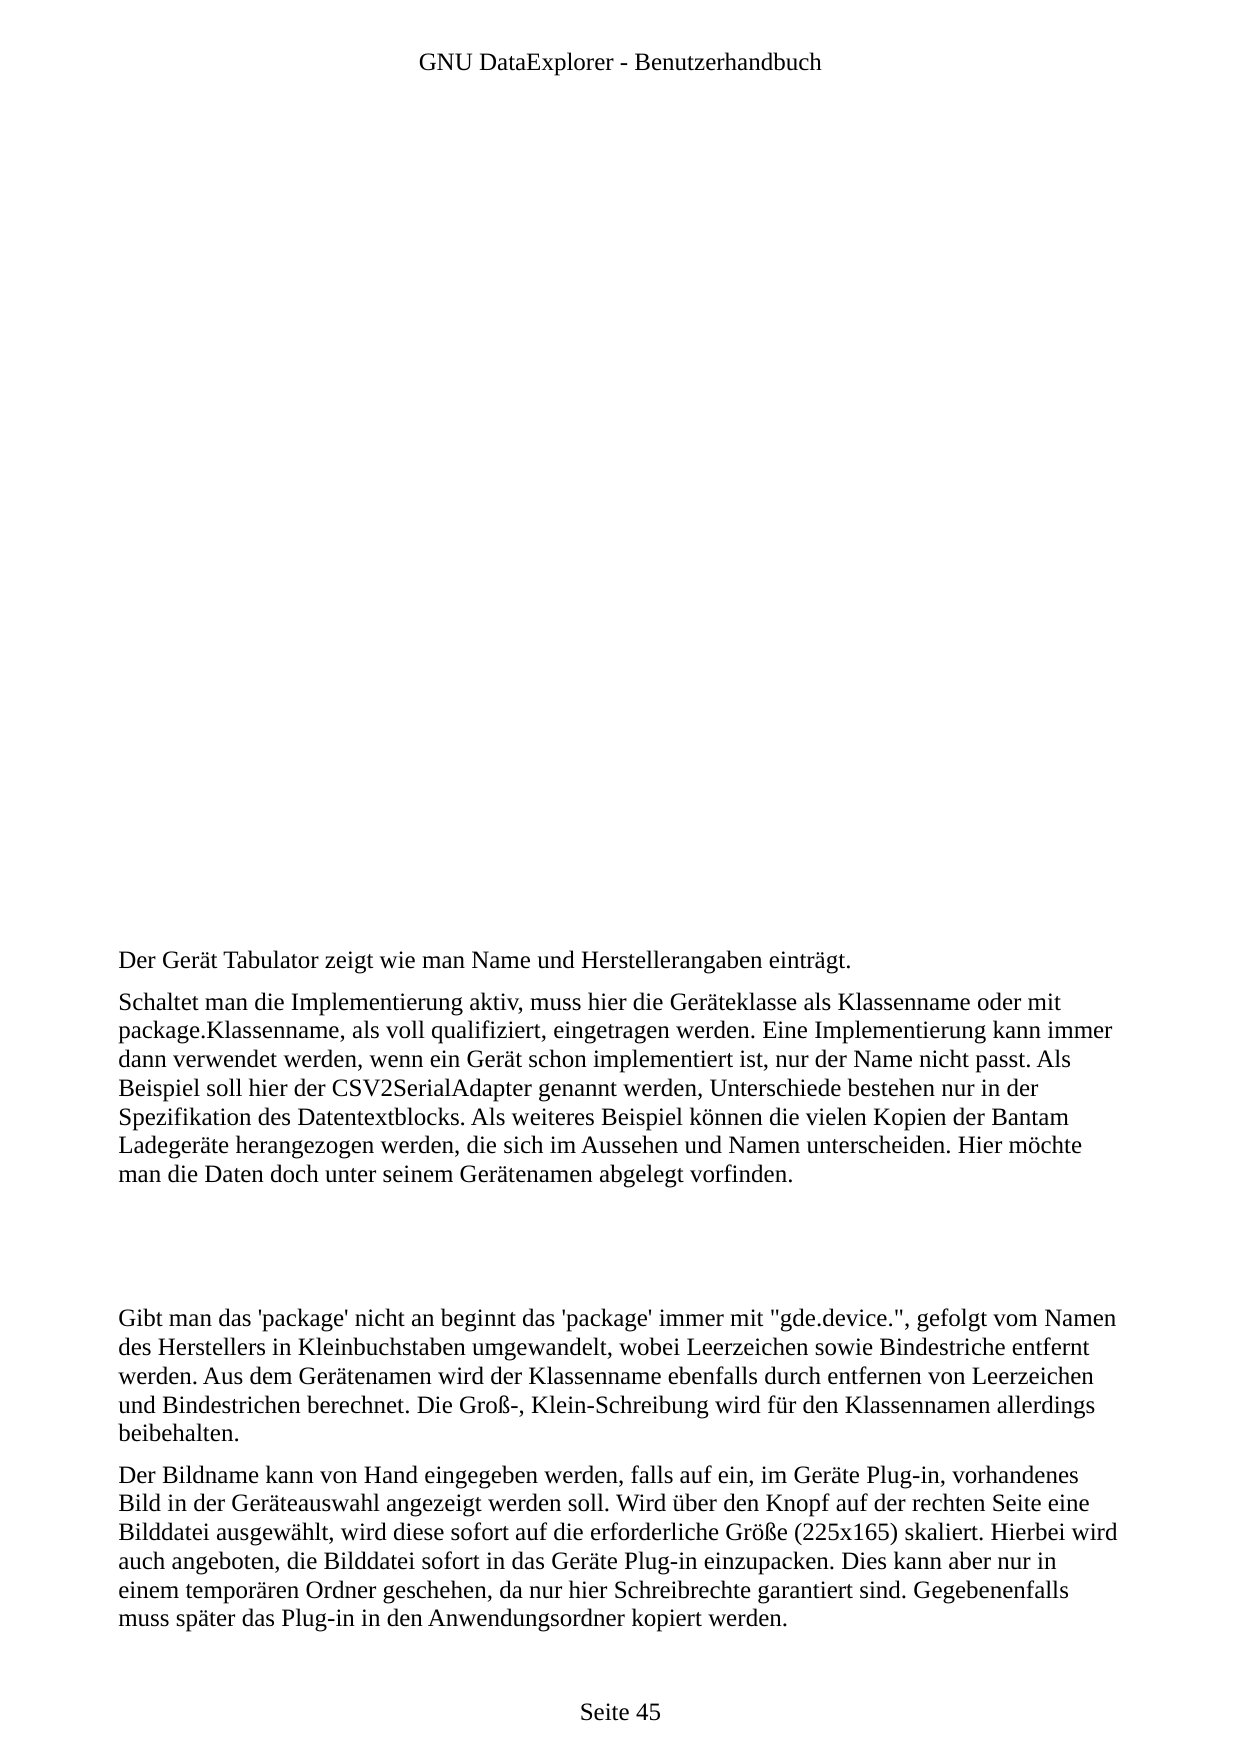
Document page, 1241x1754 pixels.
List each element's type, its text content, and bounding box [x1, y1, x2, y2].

text Schaltet man die Implementierung aktiv, muss hier die Geräteklasse als Klassenname oder mit package.Klassenname, als voll qualifiziert, eingetragen werden. Eine Implementierung kann immer dann verwendet werden, wenn ein Gerät schon implementiert ist, nur der Name nicht passt. Als Beispiel soll hier der CSV2SerialAdapter genannt werden, Unterschiede bestehen nur in der Spezifikation des Datentextblocks. Als weiteres Beispiel können die vielen Kopien der Bantam Ladegeräte herangezogen werden, die sich im Aussehen und Namen unterscheiden. Hier möchte man die Daten doch unter seinem Gerätenamen abgelegt vorfinden. Gibt man das 'package' nicht an beginnt das 'package' immer mit "gde.device.", gefolgt vom Namen des Herstellers in Kleinbuchstaben umgewandelt, wobei Leerzeichen sowie Bindestriche entfernt werden. Aus dem Gerätenamen wird der Klassenname ebenfalls durch entfernen von Leerzeichen und Bindestrichen berechnet. Die Groß-, Klein-Schreibung wird für den Klassennamen allerdings beibehalten. [118, 987, 1122, 1447]
text Der Bildname kann von Hand eingegeben werden, falls auf ein, im Geräte Plug-in, vorhandenes Bild in der Geräteauswahl angezeigt werden soll. Wird über den Knopf auf der rechten Seite eine Bilddatei ausgewählt, wird diese sofort auf die erforderliche Größe (225x165) skaliert. Hierbei wird auch angeboten, die Bilddatei sofort in das Geräte Plug-in einzupacken. Dies kann aber nur in einem temporären Ordner geschehen, da nur hier Schreibrechte garantiert sind. Gegebenenfalls muss später das Plug-in in den Anwendungsordner kopiert werden. [118, 1460, 1122, 1632]
text Der Gerät Tabulator zeigt wie man Name und Herstellerangaben einträgt. [118, 945, 1122, 974]
